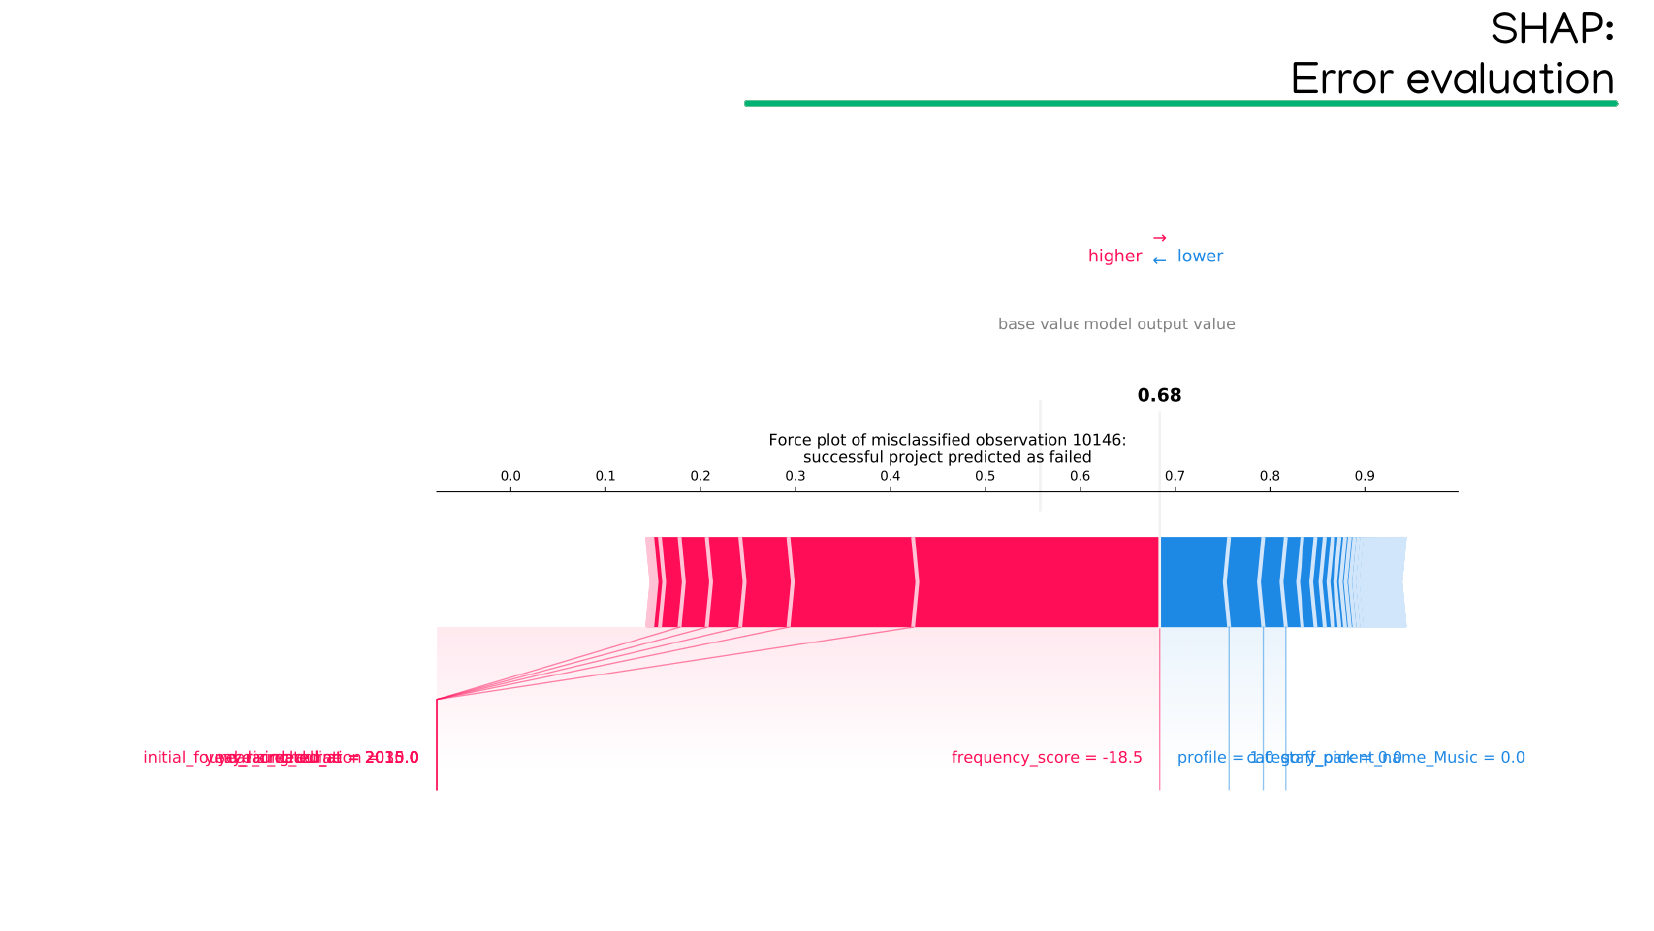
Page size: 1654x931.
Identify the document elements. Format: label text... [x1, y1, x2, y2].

text_box SHAP: Error evaluation [738, 2, 1631, 168]
picture [129, 161, 1525, 798]
